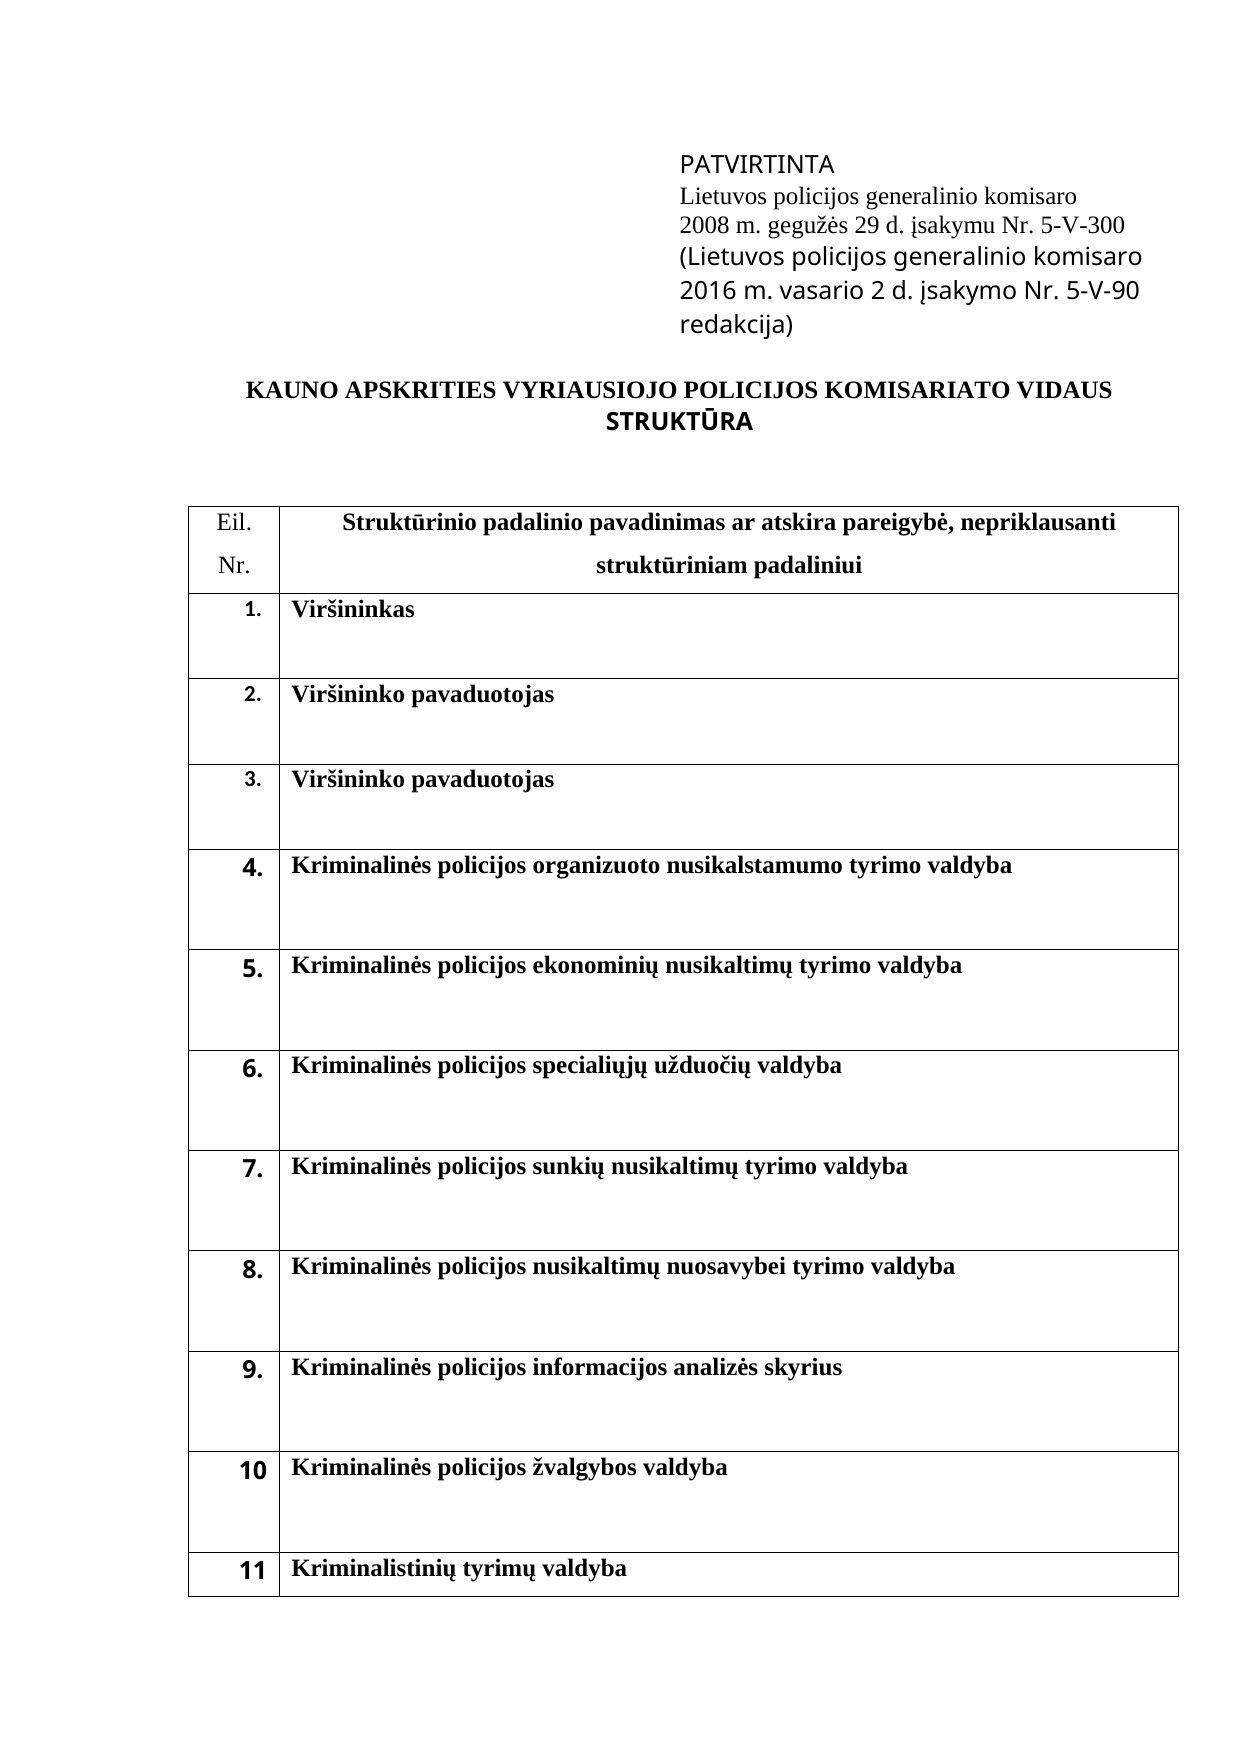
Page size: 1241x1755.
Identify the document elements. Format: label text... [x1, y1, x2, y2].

text PATVIRTINTA [679, 147, 1181, 181]
table_cell 3. [189, 765, 279, 849]
table_cell Kriminalinės policijos žvalgybos valdyba [280, 1452, 1178, 1552]
table_cell Kriminalinės policijos organizuoto nusikalstamumo tyrimo valdyba [280, 850, 1178, 949]
table_cell 9. [189, 1352, 279, 1451]
table_cell Kriminalinės policijos ekonominių nusikaltimų tyrimo valdyba [280, 950, 1178, 1049]
table_cell 7. [189, 1151, 279, 1250]
table_cell 4. [189, 850, 279, 949]
table_cell Viršininko pavaduotojas [280, 765, 1178, 849]
table_cell 10. [189, 1452, 279, 1552]
table_cell 6. [189, 1051, 279, 1150]
table_cell 2. [189, 679, 279, 763]
table_cell Kriminalinės policijos informacijos analizės skyrius [280, 1352, 1178, 1451]
table_cell 5. [189, 950, 279, 1049]
text redakcija) [679, 307, 1181, 341]
text 2008 m. gegužės 29 d. įsakymu Nr. 5-V-300 [679, 210, 1181, 238]
table_header Eil. Nr. [189, 507, 279, 593]
table_cell Kriminalinės policijos nusikaltimų nuosavybei tyrimo valdyba [280, 1251, 1178, 1351]
table_cell 1. [189, 594, 279, 678]
table_cell Kriminalinės policijos sunkių nusikaltimų tyrimo valdyba [280, 1151, 1178, 1250]
text 2016 m. vasario 2 d. įsakymo Nr. 5-V-90 [679, 272, 1181, 307]
text (Lietuvos policijos generalinio komisaro [679, 238, 1181, 272]
table_cell Viršininko pavaduotojas [280, 679, 1178, 763]
table_cell Kriminalinės policijos specialiųjų užduočių valdyba [280, 1051, 1178, 1150]
table_cell 11 [189, 1553, 279, 1596]
table_cell 8. [189, 1251, 279, 1351]
text KAUNO APSKRITIES VYRIAUSIOJO POLICIJOS KOMISARIATO VIDAUS STRUKTŪRA [177, 375, 1181, 437]
text Lietuvos policijos generalinio komisaro [679, 181, 1181, 210]
table_header Struktūrinio padalinio pavadinimas ar atskira pareigybė, nepriklausanti struktūriniam padaliniui [280, 507, 1178, 593]
table_cell Viršininkas [280, 594, 1178, 678]
table_cell Kriminalistinių tyrimų valdyba [280, 1553, 1178, 1596]
